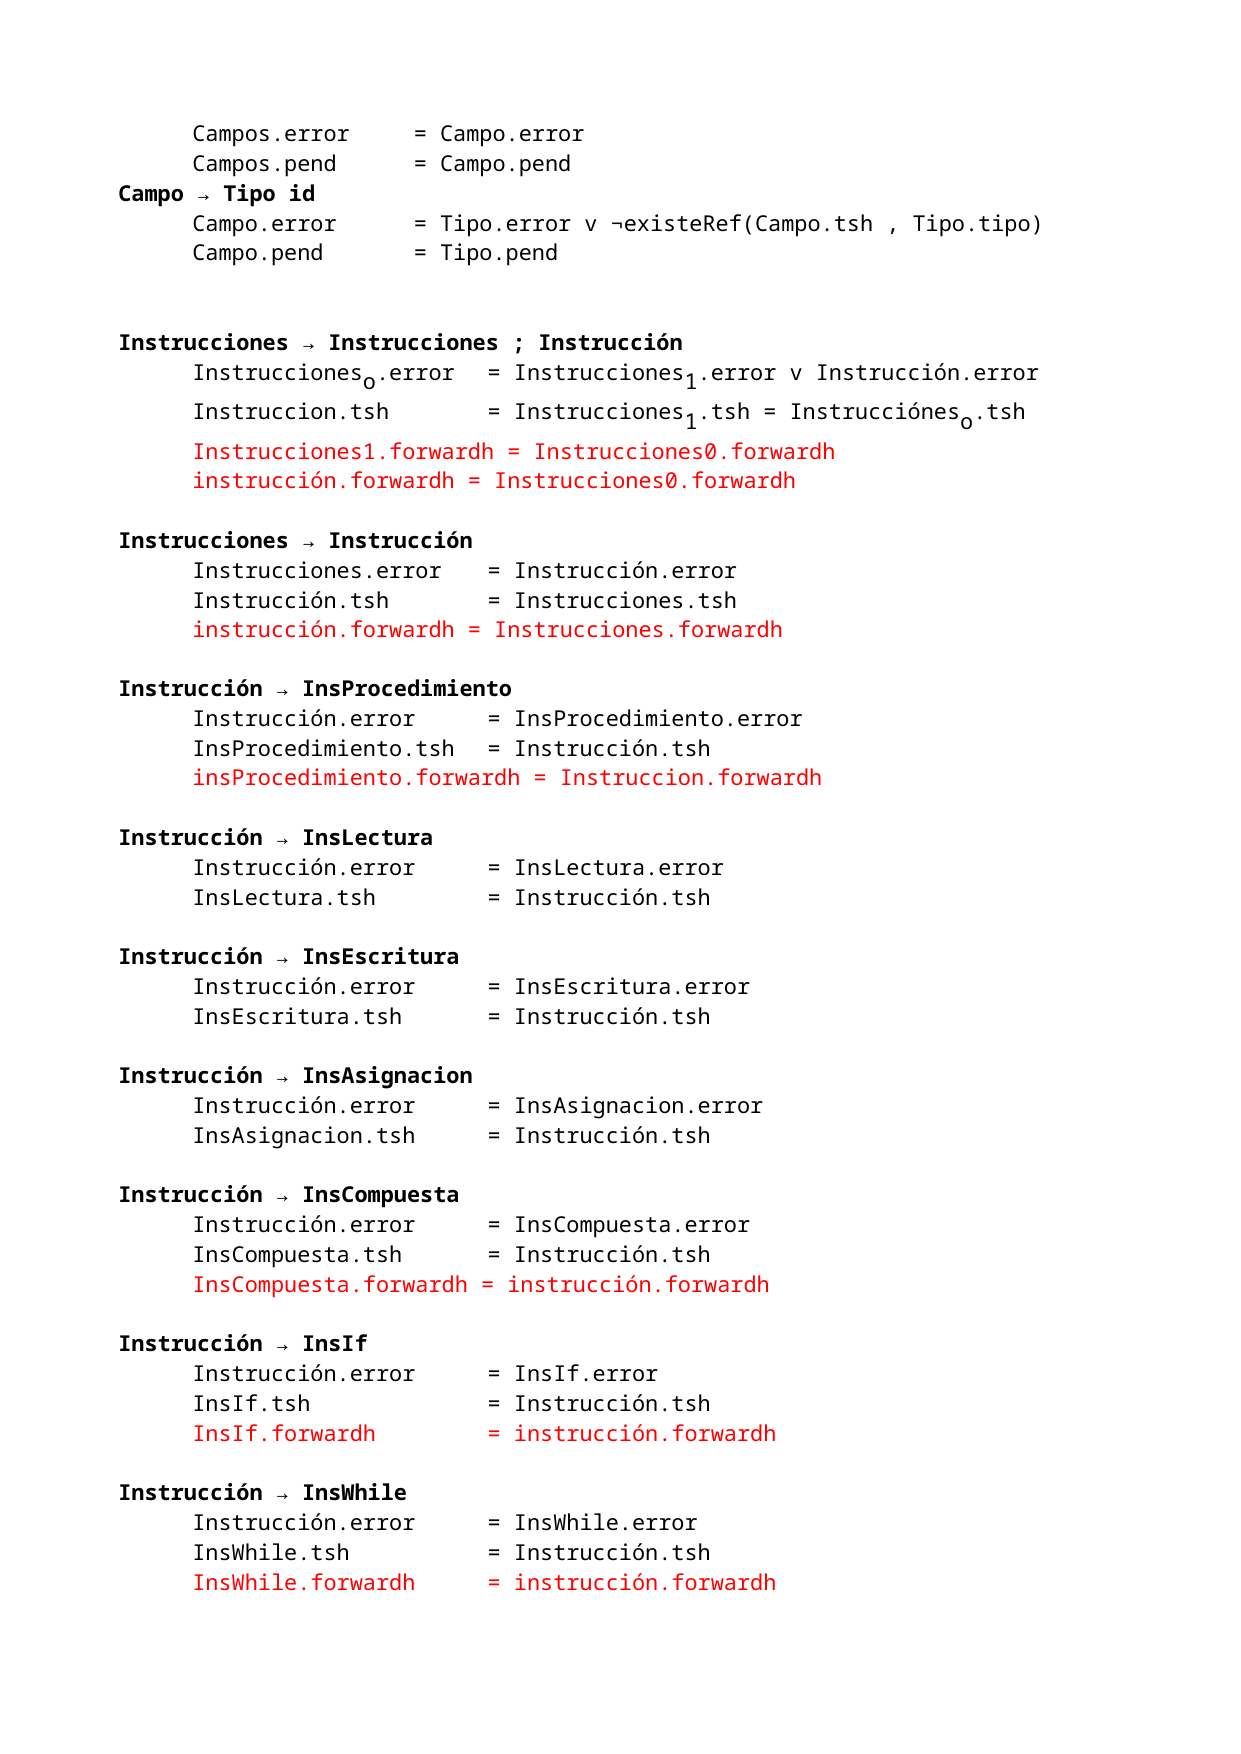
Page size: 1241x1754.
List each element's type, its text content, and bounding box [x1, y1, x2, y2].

text InsWhile.tsh = Instrucción.tsh [118, 1537, 1122, 1567]
text Instrucción → InsProcedimiento [118, 673, 1122, 703]
text Campos.pend = Campo.pend [118, 148, 1122, 178]
text Instrucciones → Instrucciones ; Instrucción [118, 327, 1122, 356]
text InsLectura.tsh = Instrucción.tsh [118, 881, 1122, 911]
text Campo.pend = Tipo.pend [192, 237, 1122, 267]
text Instruccion.tsh = Instrucciones1.tsh = Instruccióneso.tsh [118, 396, 1122, 436]
text InsIf.tsh = Instrucción.tsh [118, 1388, 1122, 1418]
text Campo.error = Tipo.error v ¬existeRef(Campo.tsh , Tipo.tipo) [192, 207, 1122, 237]
text InsAsignacion.tsh = Instrucción.tsh [118, 1120, 1122, 1149]
text Instrucciones → Instrucción [118, 525, 1122, 555]
text Instrucción → InsEscritura [118, 941, 1122, 971]
text Instrucción.error = InsEscritura.error [118, 971, 1122, 1001]
text InsProcedimiento.tsh = Instrucción.tsh [118, 732, 1122, 762]
text Instrucción.error = InsAsignacion.error [118, 1090, 1122, 1120]
text Instrucción.error = InsProcedimiento.error [118, 703, 1122, 732]
text Instrucción → InsIf [118, 1328, 1122, 1358]
text Instrucción.tsh = Instrucciones.tsh [118, 584, 1122, 614]
text InsCompuesta.forwardh = instrucción.forwardh [118, 1269, 1122, 1298]
text instrucción.forwardh = Instrucciones.forwardh [118, 614, 1122, 644]
text Instrucción → InsWhile [118, 1477, 1122, 1507]
text InsIf.forwardh = instrucción.forwardh [118, 1418, 1122, 1447]
text Instrucción.error = InsLectura.error [118, 852, 1122, 881]
text instrucción.forwardh = Instrucciones0.forwardh [118, 465, 1122, 495]
text Instrucción.error = InsWhile.error [118, 1507, 1122, 1537]
text InsCompuesta.tsh = Instrucción.tsh [118, 1239, 1122, 1269]
text Instruccioneso.error = Instrucciones1.error v Instrucción.error [118, 356, 1122, 396]
text Campo → Tipo id [118, 178, 1122, 207]
text Instrucciones.error = Instrucción.error [118, 555, 1122, 584]
text Campos.error = Campo.error [118, 118, 1122, 148]
text insProcedimiento.forwardh = Instruccion.forwardh [118, 762, 1122, 792]
text Instrucción → InsLectura [118, 822, 1122, 852]
text Instrucción → InsCompuesta [118, 1179, 1122, 1209]
text Instrucción.error = InsIf.error [118, 1358, 1122, 1388]
text Instrucción.error = InsCompuesta.error [118, 1209, 1122, 1239]
text InsEscritura.tsh = Instrucción.tsh [118, 1001, 1122, 1030]
text Instrucción → InsAsignacion [118, 1060, 1122, 1090]
text InsWhile.forwardh = instrucción.forwardh [118, 1567, 1122, 1596]
text Instrucciones1.forwardh = Instrucciones0.forwardh [118, 436, 1122, 465]
